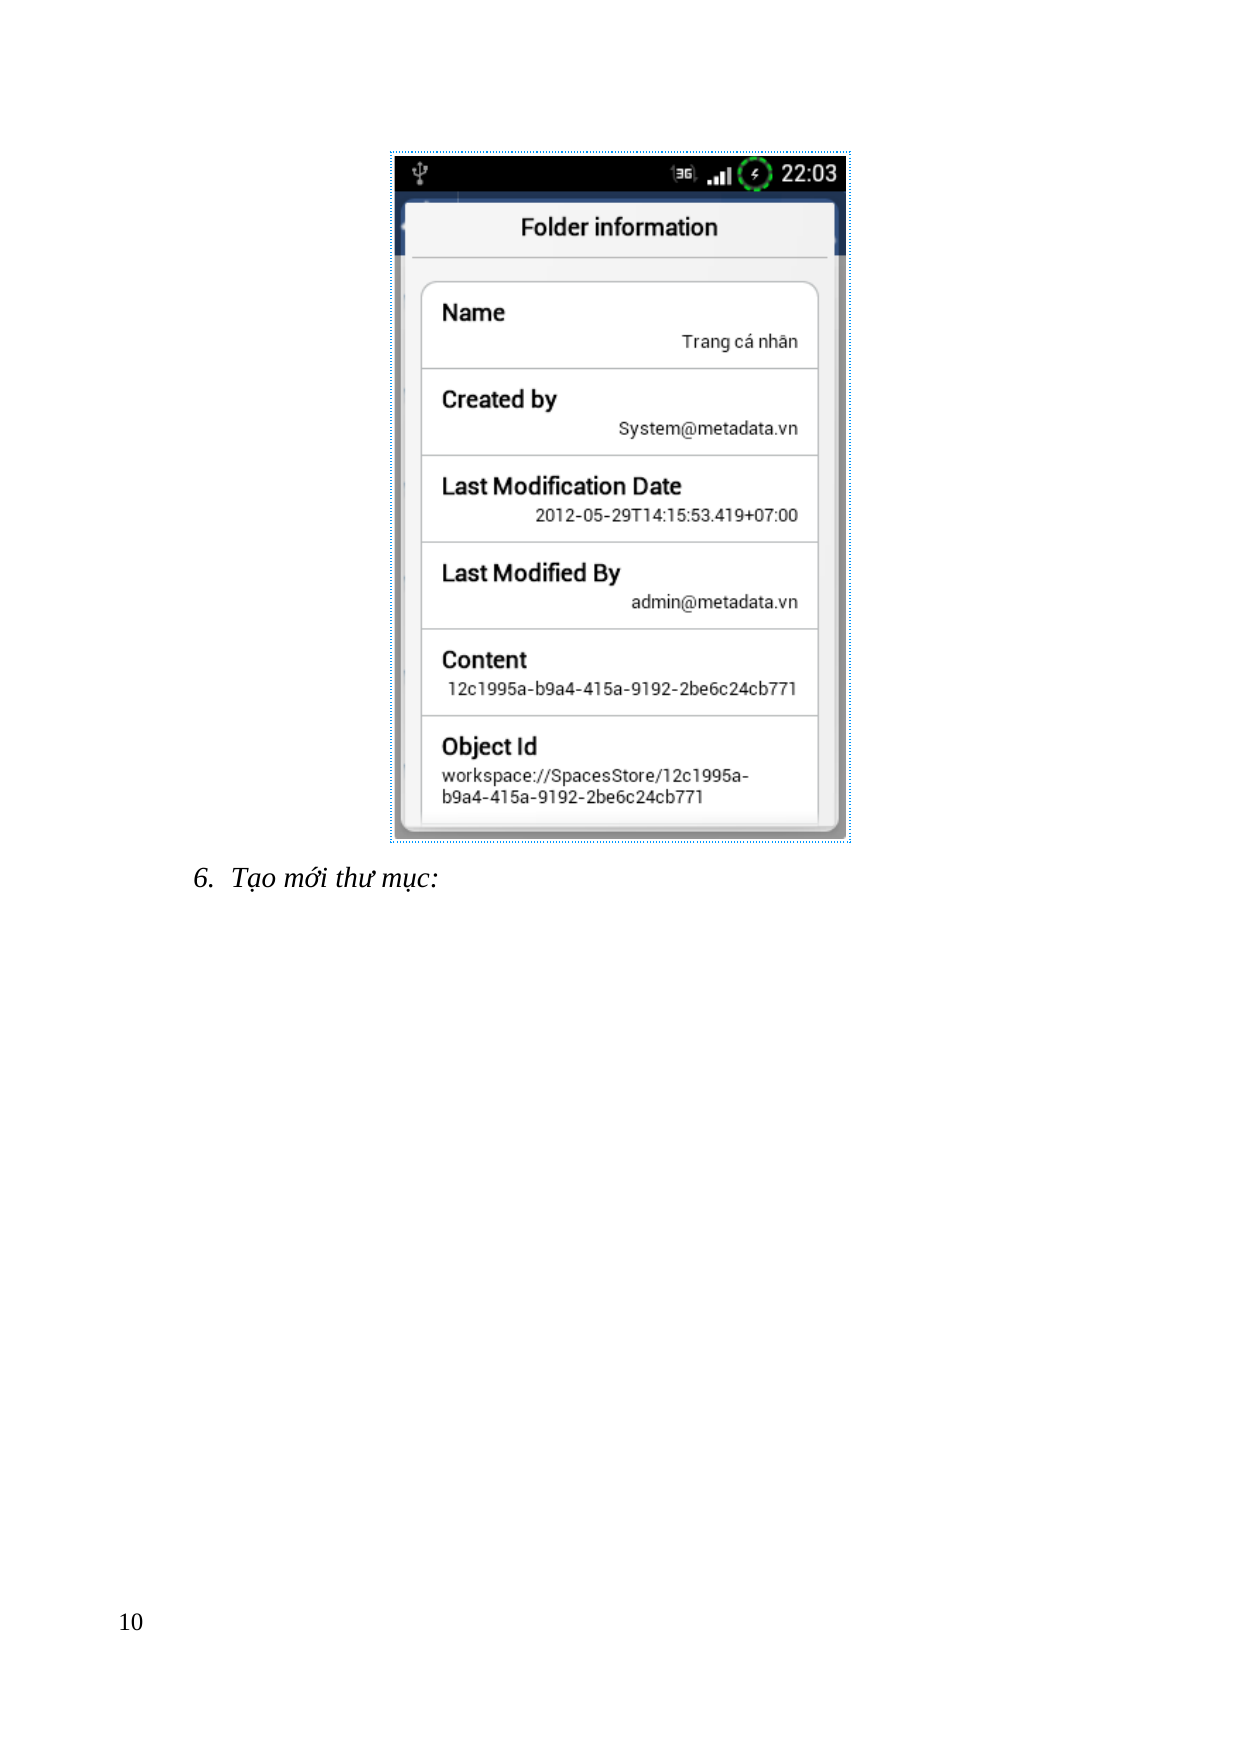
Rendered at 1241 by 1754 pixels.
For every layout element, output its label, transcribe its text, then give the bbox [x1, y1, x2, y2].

list Tạo mới thư mục: [193, 118, 1122, 893]
picture [394, 156, 846, 839]
